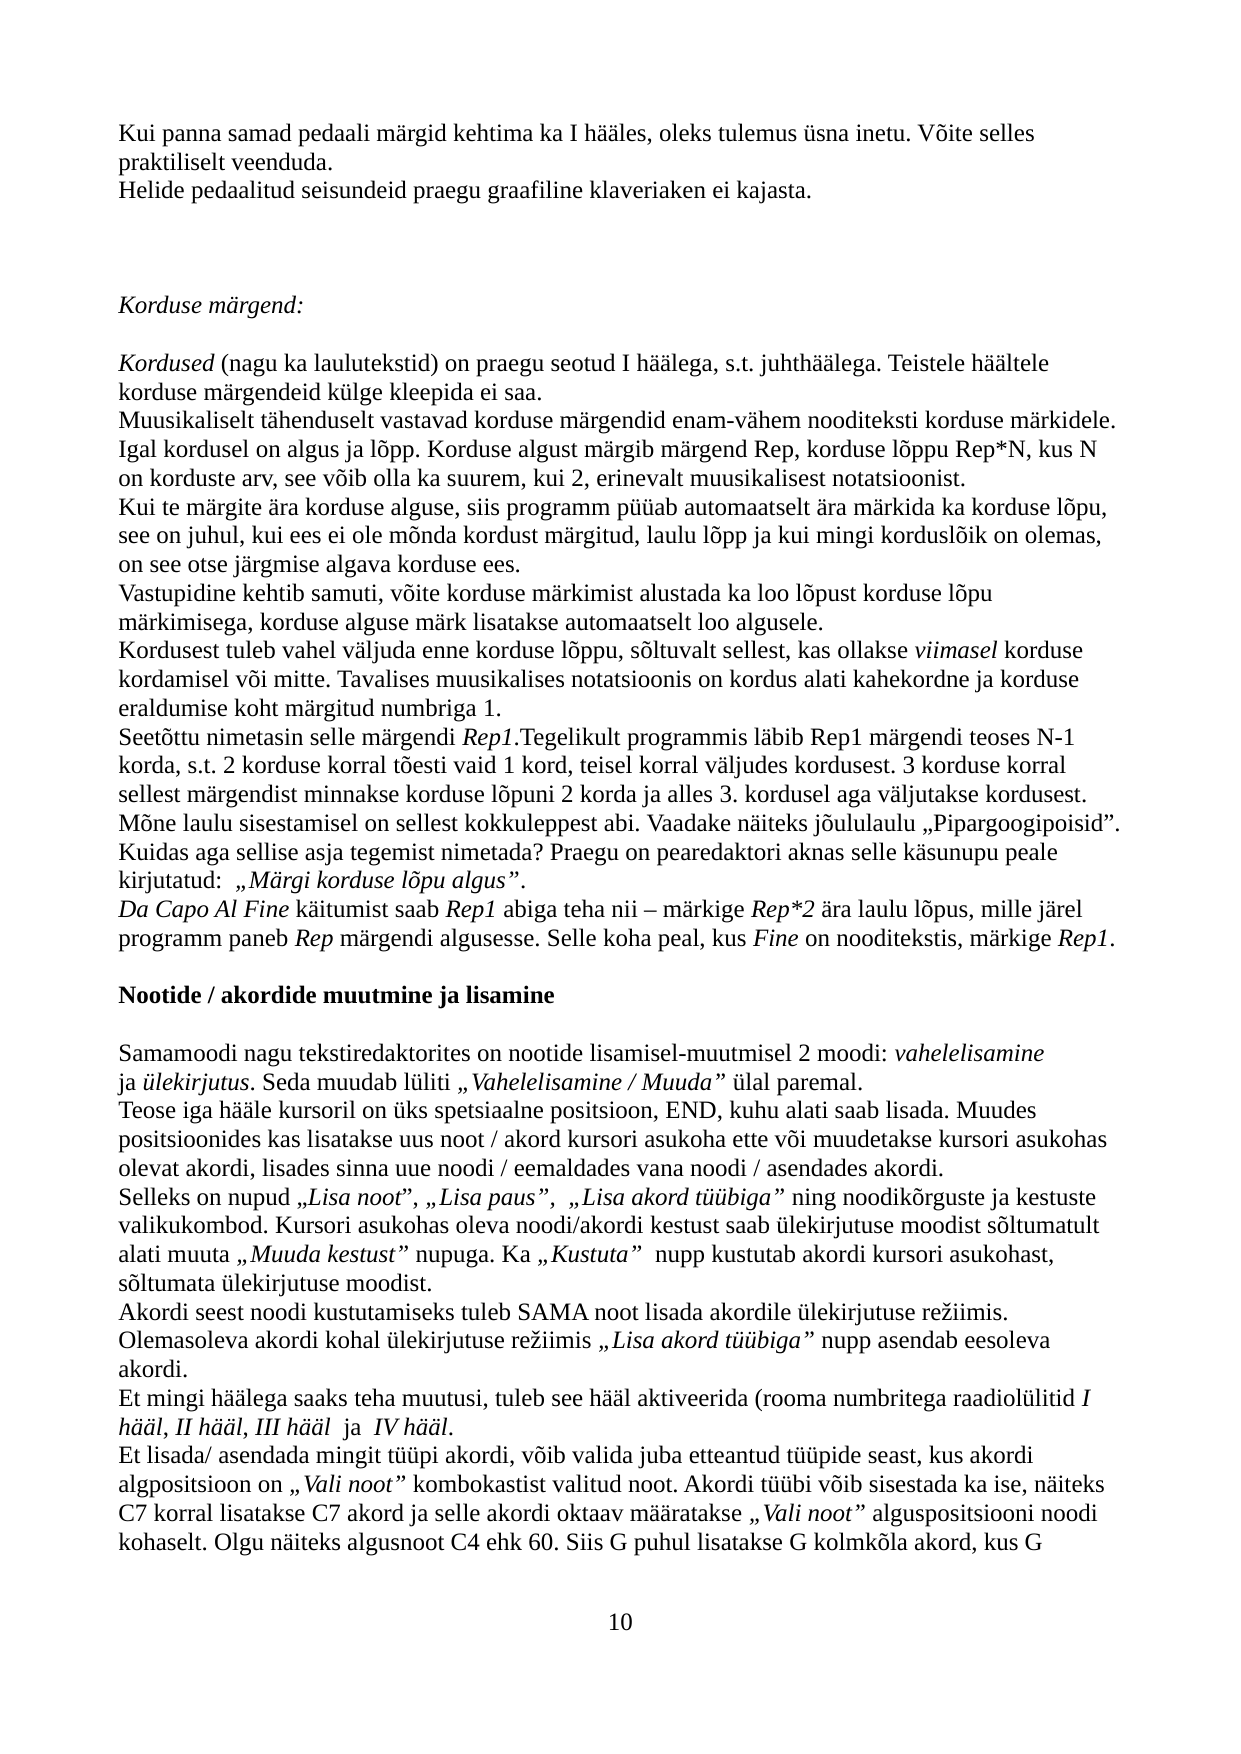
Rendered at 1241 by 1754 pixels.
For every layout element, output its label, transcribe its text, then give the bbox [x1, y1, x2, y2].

text Teose iga hääle kursoril on üks spetsiaalne positsioon, END, kuhu alati saab lisada. Muudes positsioonides kas lisatakse uus noot / akord kursori asukoha ette või muudetakse kursori asukohas olevat akordi, lisades sinna uue noodi / eemaldades vana noodi / asendades akordi. [118, 1096, 1122, 1182]
text Kui te märgite ära korduse alguse, siis programm püüab automaatselt ära märkida ka korduse lõpu, see on juhul, kui ees ei ole mõnda kordust märgitud, laulu lõpp ja kui mingi korduslõik on olemas, on see otse järgmise algava korduse ees. Vastupidine kehtib samuti, võite korduse märkimist alustada ka loo lõpust korduse lõpu märkimisega, korduse alguse märk lisatakse automaatselt loo algusele. Kordusest tuleb vahel väljuda enne korduse lõppu, sõltuvalt sellest, kas ollakse viimasel korduse kordamisel või mitte. Tavalises muusikalises notatsioonis on kordus alati kahekordne ja korduse eraldumise koht märgitud numbriga 1. [118, 492, 1122, 722]
text Igal kordusel on algus ja lõpp. Korduse algust märgib märgend Rep, korduse lõppu Rep*N, kus N on korduste arv, see võib olla ka suurem, kui 2, erinevalt muusikalisest notatsioonist. [118, 434, 1122, 492]
text Kordused (nagu ka laulutekstid) on praegu seotud I häälega, s.t. juhthäälega. Teistele häältele korduse märgendeid külge kleepida ei saa. Muusikaliselt tähenduselt vastavad korduse märgendid enam-vähem nooditeksti korduse märkidele. [118, 348, 1122, 434]
text Korduse märgend: [118, 291, 1122, 319]
text Kui panna samad pedaali märgid kehtima ka I hääles, oleks tulemus üsna inetu. Võite selles praktiliselt veenduda. [118, 118, 1122, 176]
text Et mingi häälega saaks teha muutusi, tuleb see hääl aktiveerida (rooma numbritega raadiolülitid I hääl, II hääl, III hääl ja IV hääl. Et lisada/ asendada mingit tüüpi akordi, võib valida juba etteantud tüüpide seast, kus akordi algpositsioon on „Vali noot” kombokastist valitud noot. Akordi tüübi võib sisestada ka ise, näiteks C7 korral lisatakse C7 akord ja selle akordi oktaav määratakse „Vali noot” alguspositsiooni noodi kohaselt. Olgu näiteks algusnoot C4 ehk 60. Siis G puhul lisatakse G kolmkõla akord, kus G [118, 1383, 1122, 1556]
text Samamoodi nagu tekstiredaktorites on nootide lisamisel-muutmisel 2 moodi: vahelelisamine [118, 1038, 1122, 1067]
text Seetõttu nimetasin selle märgendi Rep1.Tegelikult programmis läbib Rep1 märgendi teoses N-1 korda, s.t. 2 korduse korral tõesti vaid 1 kord, teisel korral väljudes kordusest. 3 korduse korral sellest märgendist minnakse korduse lõpuni 2 korda ja alles 3. kordusel aga väljutakse kordusest. Mõne laulu sisestamisel on sellest kokkuleppest abi. Vaadake näiteks jõululaulu „Pipargoogipoisid”. Kuidas aga sellise asja tegemist nimetada? Praegu on pearedaktori aknas selle käsunupu peale kirjutatud: „Märgi korduse lõpu algus”. Da Capo Al Fine käitumist saab Rep1 abiga teha nii – märkige Rep*2 ära laulu lõpus, mille järel programm paneb Rep märgendi algusesse. Selle koha peal, kus Fine on nooditekstis, märkige Rep1. [118, 722, 1122, 952]
text Selleks on nupud „Lisa noot”, „Lisa paus”, „Lisa akord tüübiga” ning noodikõrguste ja kestuste valikukombod. Kursori asukohas oleva noodi/akordi kestust saab ülekirjutuse moodist sõltumatult alati muuta „Muuda kestust” nupuga. Ka „Kustuta” nupp kustutab akordi kursori asukohast, sõltumata ülekirjutuse moodist. Akordi seest noodi kustutamiseks tuleb SAMA noot lisada akordile ülekirjutuse režiimis. Olemasoleva akordi kohal ülekirjutuse režiimis „Lisa akord tüübiga” nupp asendab eesoleva akordi. [118, 1182, 1122, 1383]
text Nootide / akordide muutmine ja lisamine [118, 981, 1122, 1038]
text ja ülekirjutus. Seda muudab lüliti „Vahelelisamine / Muuda” ülal paremal. [118, 1067, 1122, 1096]
text Helide pedaalitud seisundeid praegu graafiline klaveriaken ei kajasta. [118, 176, 1122, 262]
